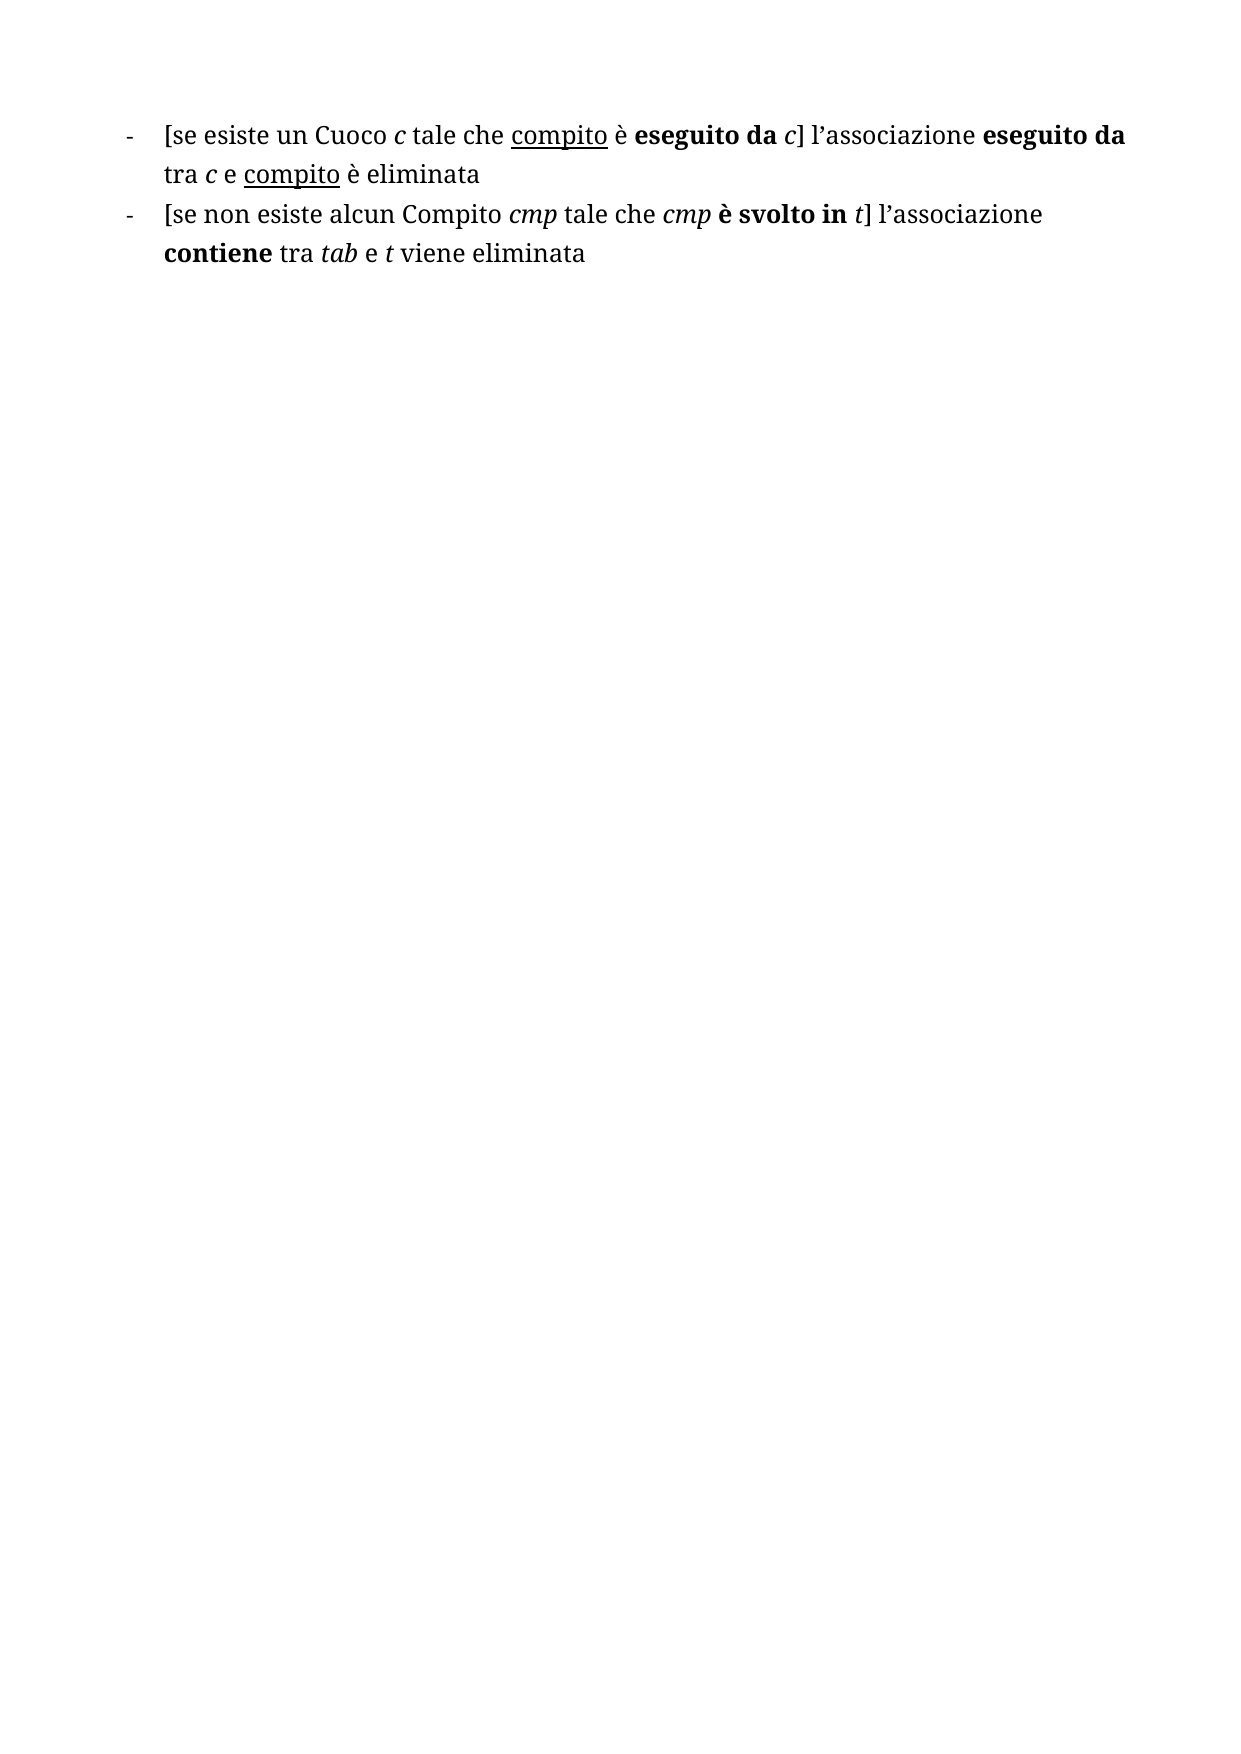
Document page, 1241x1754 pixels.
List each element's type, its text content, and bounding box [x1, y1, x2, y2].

list [se esiste un Cuoco c tale che compito è eseguito da c] l’associazione eseguito da tra c e compito è eliminata [126, 118, 1152, 191]
list [se non esiste alcun Compito cmp tale che cmp è svolto in t] l’associazione contiene tra tab e t viene eliminata [126, 196, 1152, 269]
